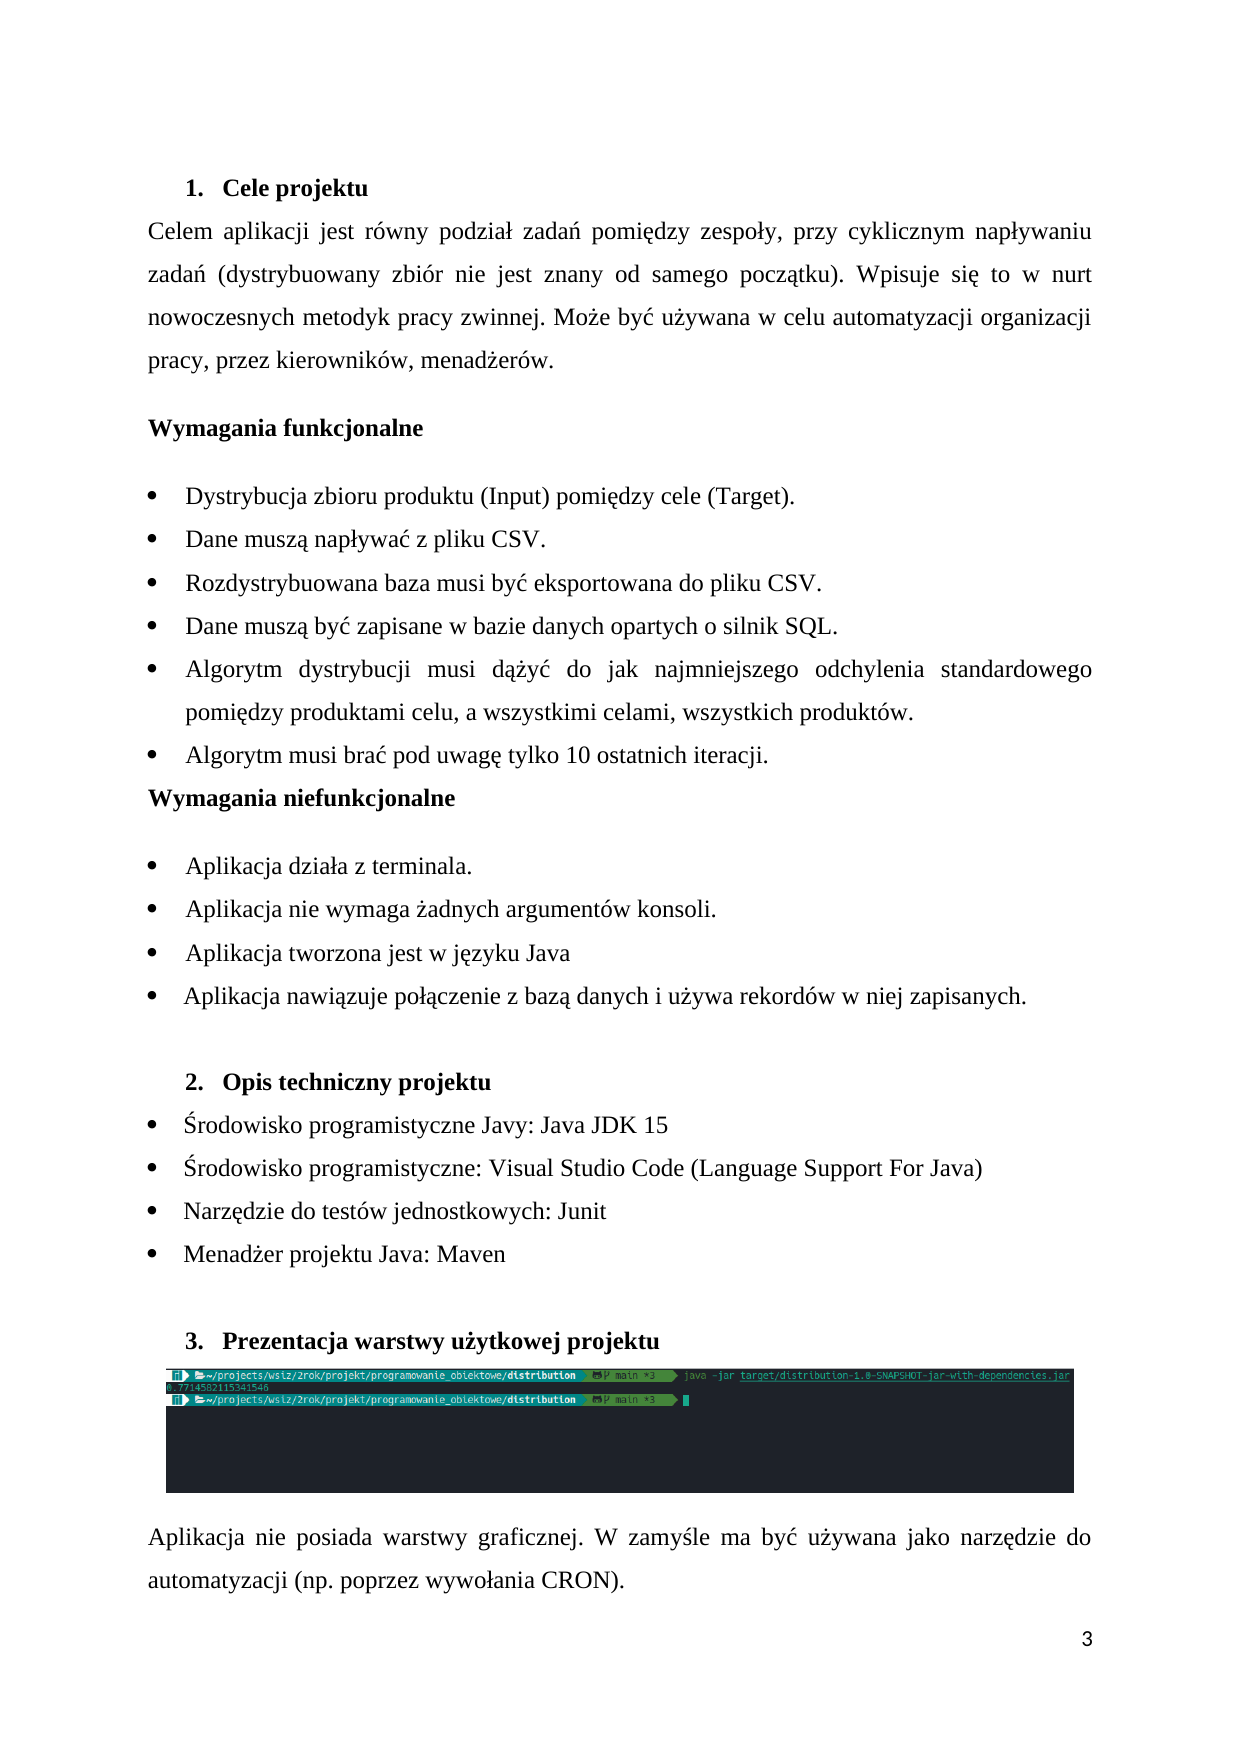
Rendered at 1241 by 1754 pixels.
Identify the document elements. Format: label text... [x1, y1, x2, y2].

text Wymagania niefunkcjonalne [148, 783, 1093, 812]
list Środowisko programistyczne Javy: Java JDK 15 [148, 1110, 1093, 1139]
list Narzędzie do testów jednostkowych: Junit [148, 1196, 1093, 1225]
subtitle Aplikacja nie posiada warstwy graficznej. W zamyśle ma być używana jako narzędzie do automatyzacji (np. poprzez wywołania CRON). [148, 1493, 1093, 1593]
list Algorytm dystrybucji musi dążyć do jak najmniejszego odchylenia standardowego pomiędzy produktami celu, a wszystkimi celami, wszystkich produktów. [148, 654, 1093, 726]
text Wymagania funkcjonalne [148, 413, 1093, 442]
list Środowisko programistyczne: Visual Studio Code (Language Support For Java) [148, 1153, 1093, 1182]
list Aplikacja nie wymaga żadnych argumentów konsoli. [148, 894, 1093, 923]
list Aplikacja działa z terminala. [148, 851, 1093, 880]
subtitle Cele projektu [185, 173, 1093, 201]
list Dane muszą być zapisane w bazie danych opartych o silnik SQL. [148, 611, 1093, 639]
subtitle Prezentacja warstwy użytkowej projektu [185, 1326, 1093, 1354]
subtitle Opis techniczny projektu [185, 1067, 1093, 1096]
list Menadżer projektu Java: Maven [148, 1239, 1093, 1268]
list Algorytm musi brać pod uwagę tylko 10 ostatnich iteracji. [148, 740, 1093, 769]
list Aplikacja tworzona jest w języku Java [148, 938, 1093, 966]
list Dane muszą napływać z pliku CSV. [148, 524, 1093, 553]
list Dystrybucja zbioru produktu (Input) pomiędzy cele (Target). [148, 481, 1093, 510]
picture [166, 1368, 1074, 1493]
subtitle Celem aplikacji jest równy podział zadań pomiędzy zespoły, przy cyklicznym napływaniu zadań (dystrybuowany zbiór nie jest znany od samego początku). Wpisuje się to w nurt nowoczesnych metodyk pracy zwinnej. Może być używana w celu automatyzacji organizacji pracy, przez kierowników, menadżerów. [148, 216, 1093, 374]
list Rozdystrybuowana baza musi być eksportowana do pliku CSV. [148, 568, 1093, 596]
subtitle Aplikacja nawiązuje połączenie z bazą danych i używa rekordów w niej zapisanych. [148, 981, 1093, 1009]
